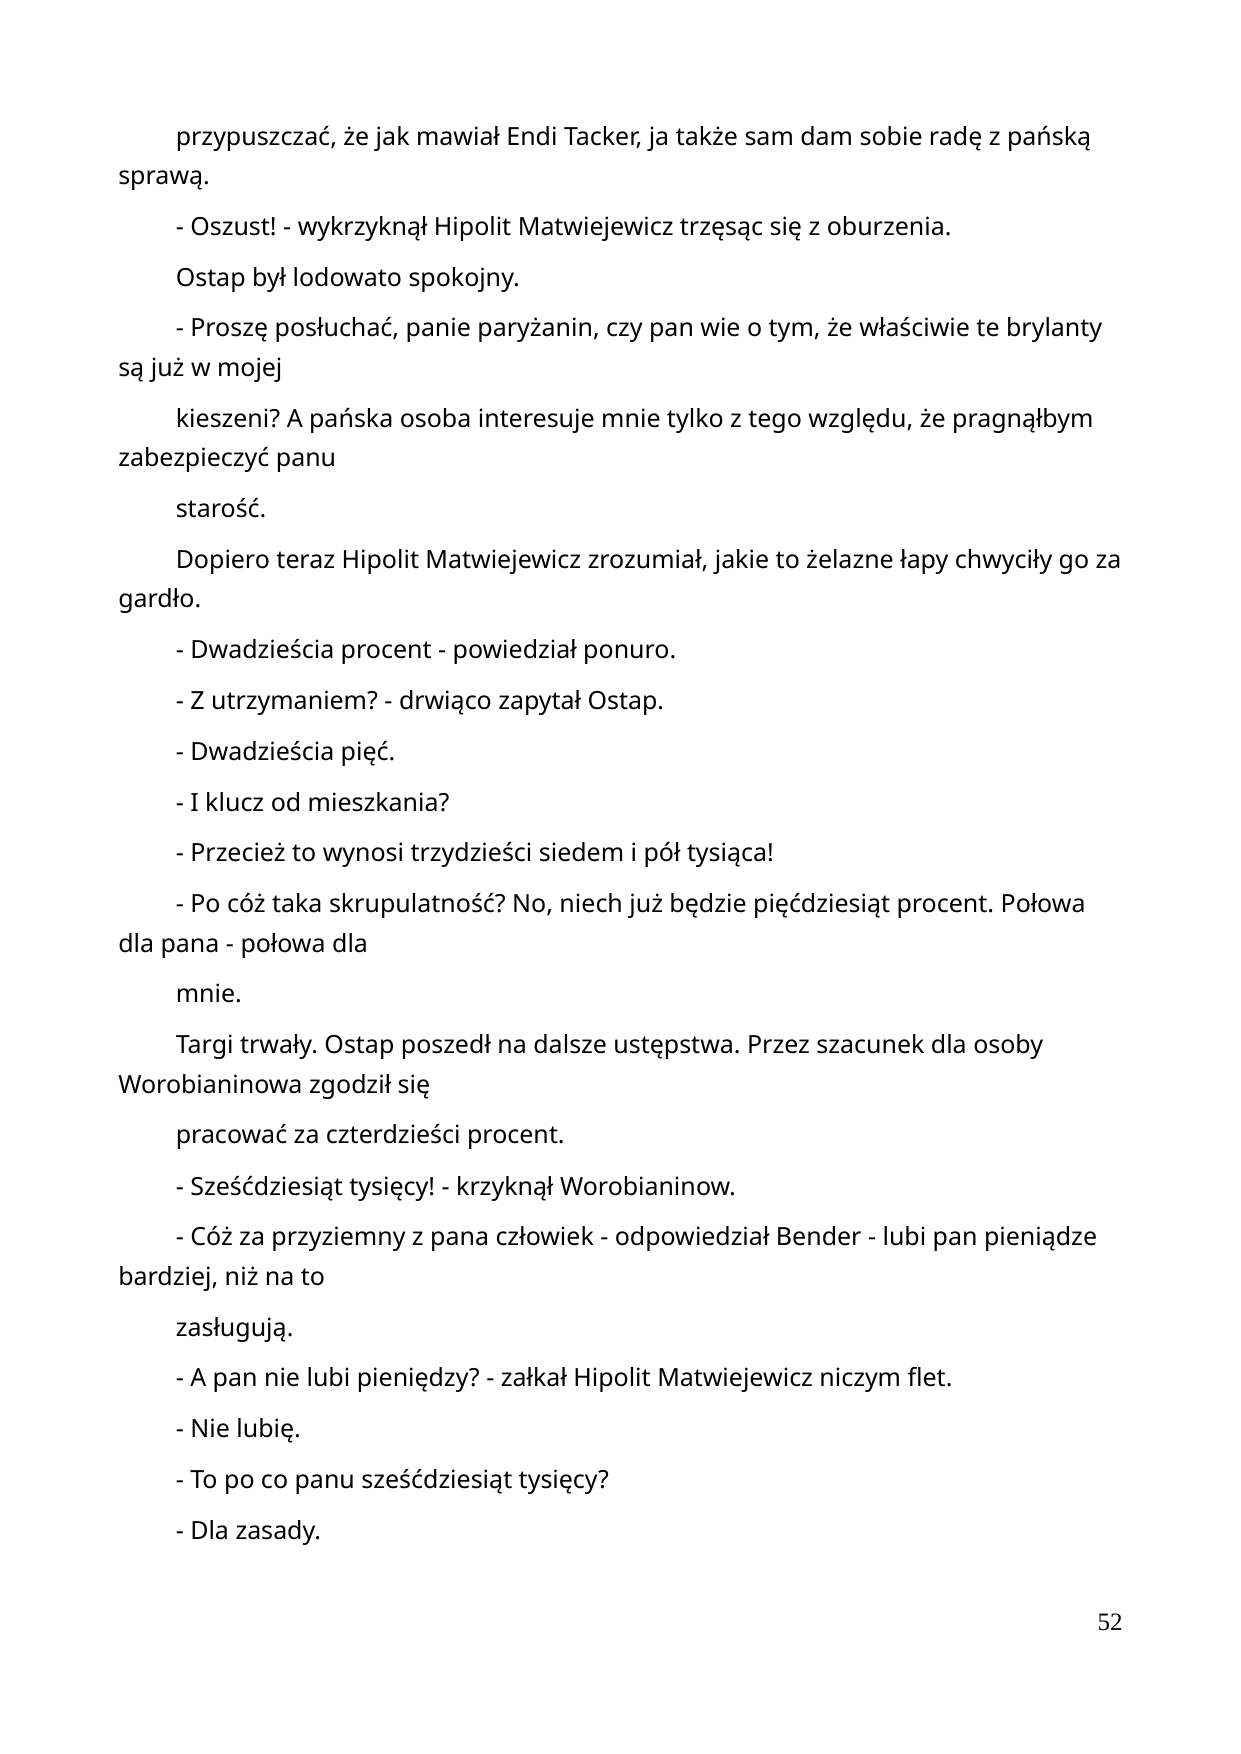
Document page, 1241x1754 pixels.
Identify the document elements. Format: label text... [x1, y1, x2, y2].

text - Dla zasady. [118, 1513, 1122, 1547]
text - Cóż za przyziemny z pana człowiek - odpowiedział Bender - lubi pan pieniądze bardziej, niż na to [118, 1219, 1122, 1292]
text pracować za czterdzieści procent. [118, 1117, 1122, 1151]
text Ostap był lodowato spokojny. [118, 259, 1122, 293]
text - Z utrzymaniem? - drwiąco zapytał Ostap. [118, 682, 1122, 716]
text zasługują. [118, 1309, 1122, 1343]
text kieszeni? A pańska osoba interesuje mnie tylko z tego względu, że pragnąłbym zabezpieczyć panu [118, 400, 1122, 473]
text - Po cóż taka skrupulatność? No, niech już będzie pięćdziesiąt procent. Połowa dla pana - połowa dla [118, 886, 1122, 959]
text - Sześćdziesiąt tysięcy! - krzyknął Worobianinow. [118, 1168, 1122, 1202]
text - Oszust! - wykrzyknął Hipolit Matwiejewicz trzęsąc się z oburzenia. [118, 208, 1122, 242]
text mnie. [118, 976, 1122, 1010]
text - Dwadzieścia procent - powiedział ponuro. [118, 631, 1122, 665]
text - To po co panu sześćdziesiąt tysięcy? [118, 1462, 1122, 1496]
text - Proszę posłuchać, panie paryżanin, czy pan wie o tym, że właściwie te brylanty są już w mojej [118, 310, 1122, 383]
text - Dwadzieścia pięć. [118, 733, 1122, 767]
text Targi trwały. Ostap poszedł na dalsze ustępstwa. Przez szacunek dla osoby Worobianinowa zgodził się [118, 1027, 1122, 1100]
text Dopiero teraz Hipolit Matwiejewicz zrozumiał, jakie to żelazne łapy chwyciły go za gardło. [118, 541, 1122, 614]
text przypuszczać, że jak mawiał Endi Tacker, ja także sam dam sobie radę z pańską sprawą. [118, 118, 1122, 191]
text starość. [118, 490, 1122, 524]
text - I klucz od mieszkania? [118, 784, 1122, 818]
text - Przecież to wynosi trzydzieści siedem i pół tysiąca! [118, 835, 1122, 869]
text - A pan nie lubi pieniędzy? - załkał Hipolit Matwiejewicz niczym flet. [118, 1360, 1122, 1394]
text - Nie lubię. [118, 1411, 1122, 1445]
